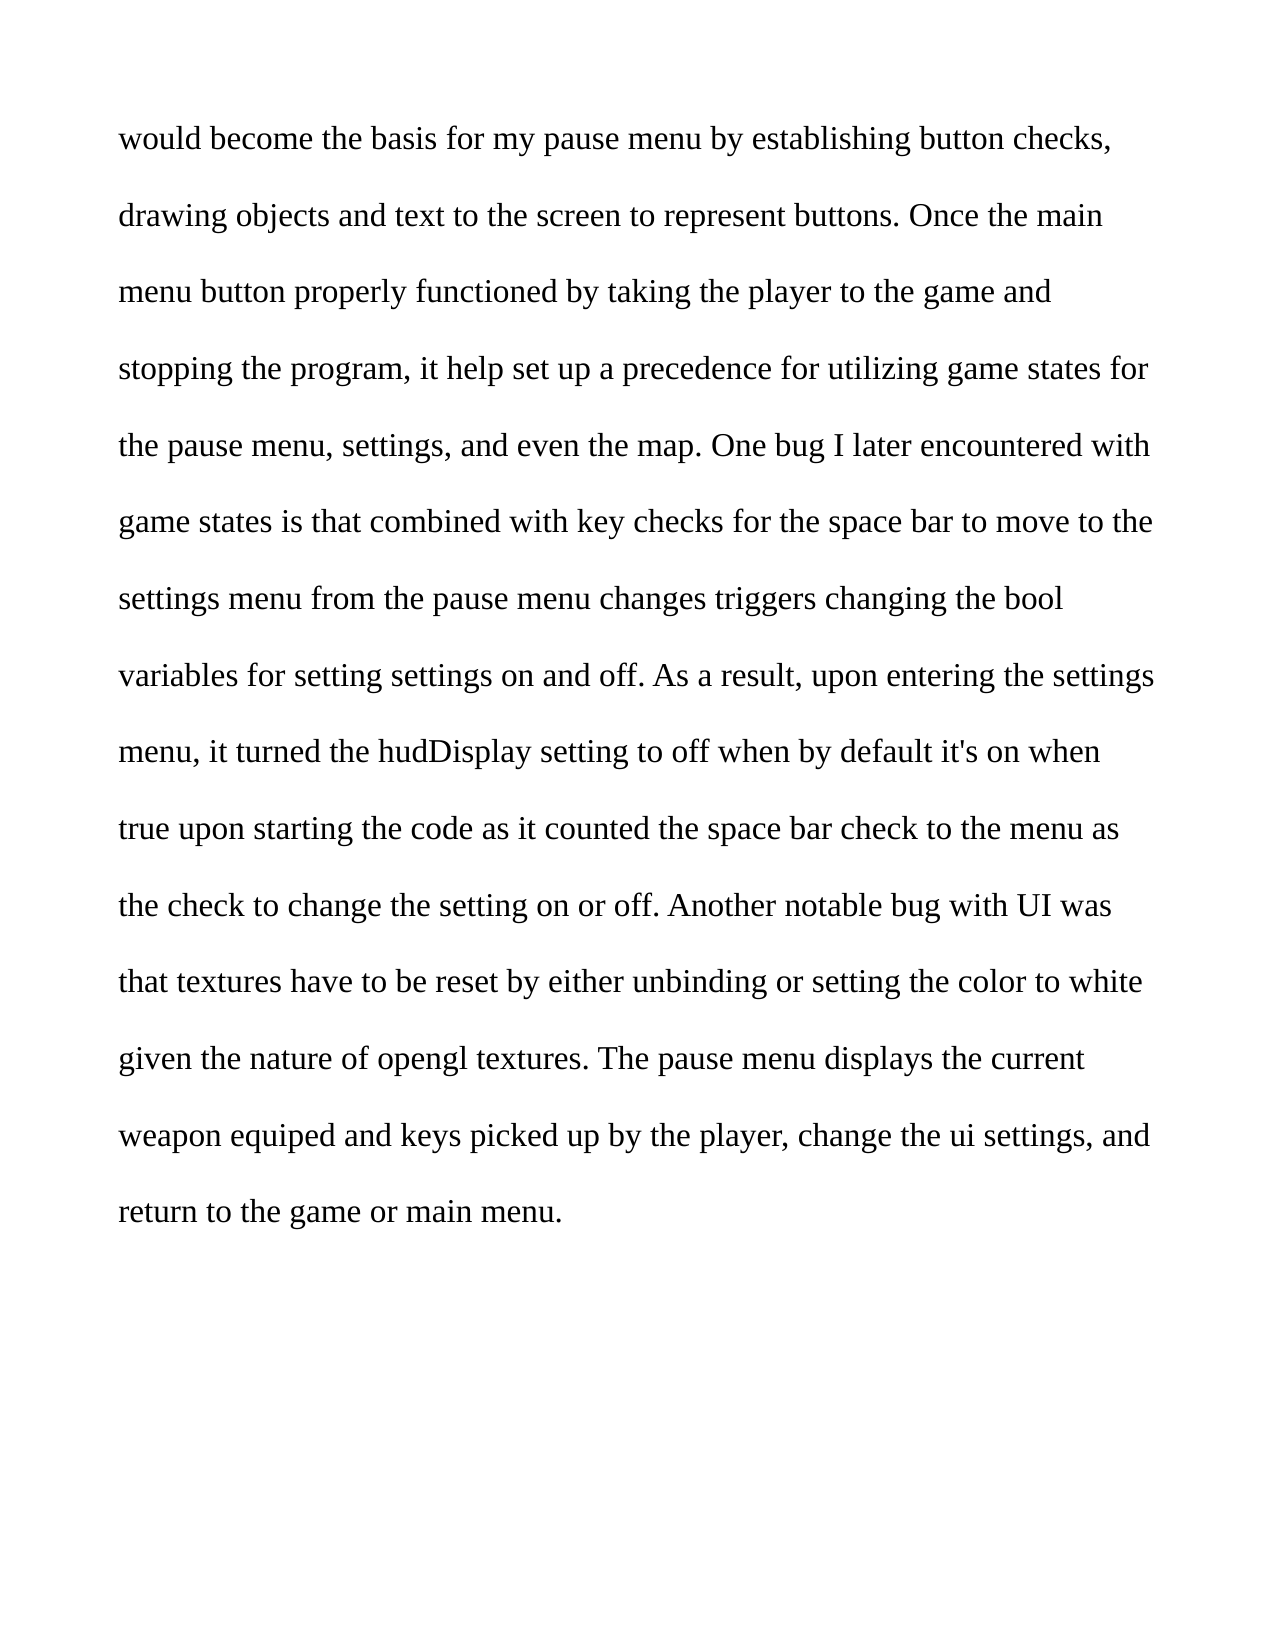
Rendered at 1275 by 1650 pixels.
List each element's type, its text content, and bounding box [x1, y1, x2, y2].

text would become the basis for my pause menu by establishing button checks, drawing objects and text to the screen to represent buttons. Once the main menu button properly functioned by taking the player to the game and stopping the program, it help set up a precedence for utilizing game states for the pause menu, settings, and even the map. One bug I later encountered with game states is that combined with key checks for the space bar to move to the settings menu from the pause menu changes triggers changing the bool variables for setting settings on and off. As a result, upon entering the settings menu, it turned the hudDisplay setting to off when by default it's on when true upon starting the code as it counted the space bar check to the menu as the check to change the setting on or off. Another notable bug with UI was that textures have to be reset by either unbinding or setting the color to white given the nature of opengl textures. The pause menu displays the current weapon equiped and keys picked up by the player, change the ui settings, and return to the game or main menu. [118, 118, 1157, 1230]
